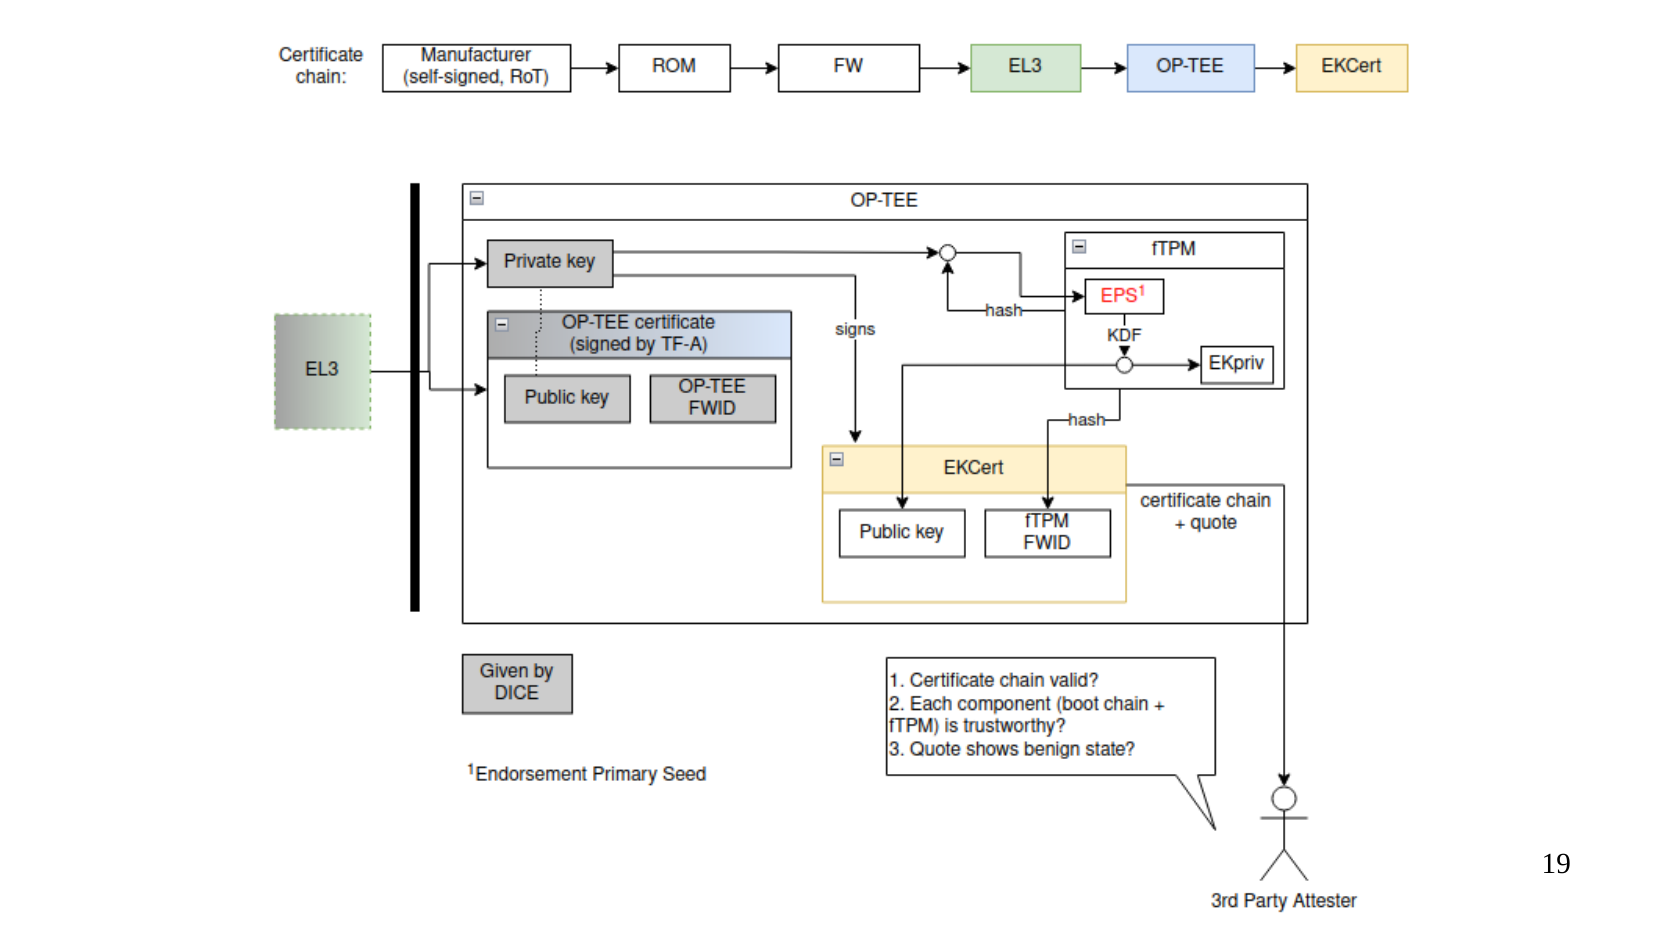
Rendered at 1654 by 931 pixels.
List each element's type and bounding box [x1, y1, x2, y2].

picture [240, 13, 1426, 931]
